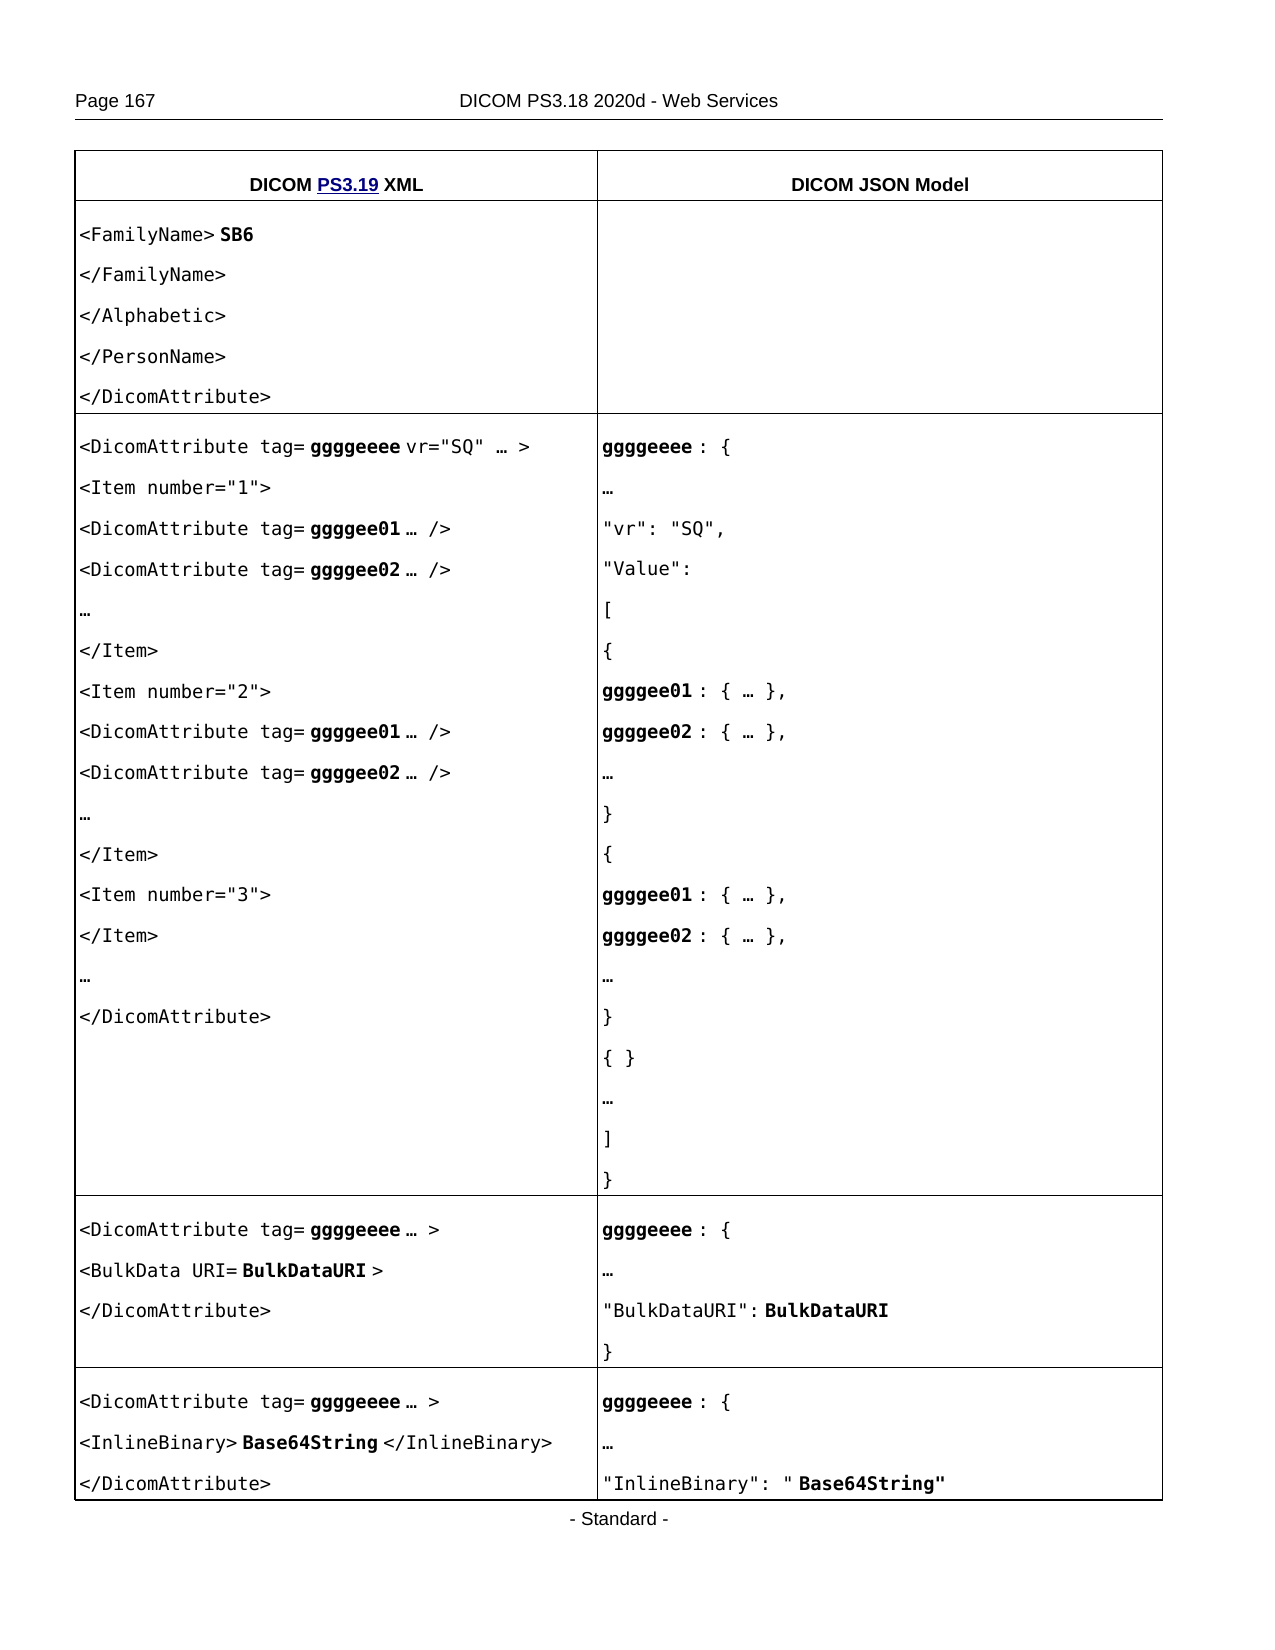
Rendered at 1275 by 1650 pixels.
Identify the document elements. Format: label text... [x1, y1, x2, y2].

table_cell ggggeeee : { … "InlineBinary": " Base64String" [598, 1368, 1162, 1499]
table_header DICOM JSON Model [598, 151, 1162, 200]
table_cell ggggeeee : { … "vr": "SQ", "Value": [ { ggggee01 : { … }, ggggee02 : { … }, … } { ggggee01 : { … }, ggggee02 : { … }, … } { } … ] } [598, 414, 1162, 1195]
table_cell <DicomAttribute tag= ggggeeee … > <BulkData URI= BulkDataURI > </DicomAttribute> [76, 1196, 597, 1367]
table_cell <FamilyName> SB6 </FamilyName> </Alphabetic> </PersonName> </DicomAttribute> [76, 201, 597, 412]
table_cell <DicomAttribute tag= ggggeeee vr="SQ" … > <Item number="1"> <DicomAttribute tag= ggggee01 … /> <DicomAttribute tag= ggggee02 … /> … </Item> <Item number="2"> <DicomAttribute tag= ggggee01 … /> <DicomAttribute tag= ggggee02 … /> … </Item> <Item number="3"> </Item> … </DicomAttribute> [76, 414, 597, 1195]
table_cell [598, 201, 1162, 412]
table_header DICOM PS3.19 XML [76, 151, 597, 200]
table_cell <DicomAttribute tag= ggggeeee … > <InlineBinary> Base64String </InlineBinary> </DicomAttribute> [76, 1368, 597, 1499]
table_cell ggggeeee : { … "BulkDataURI": BulkDataURI } [598, 1196, 1162, 1367]
